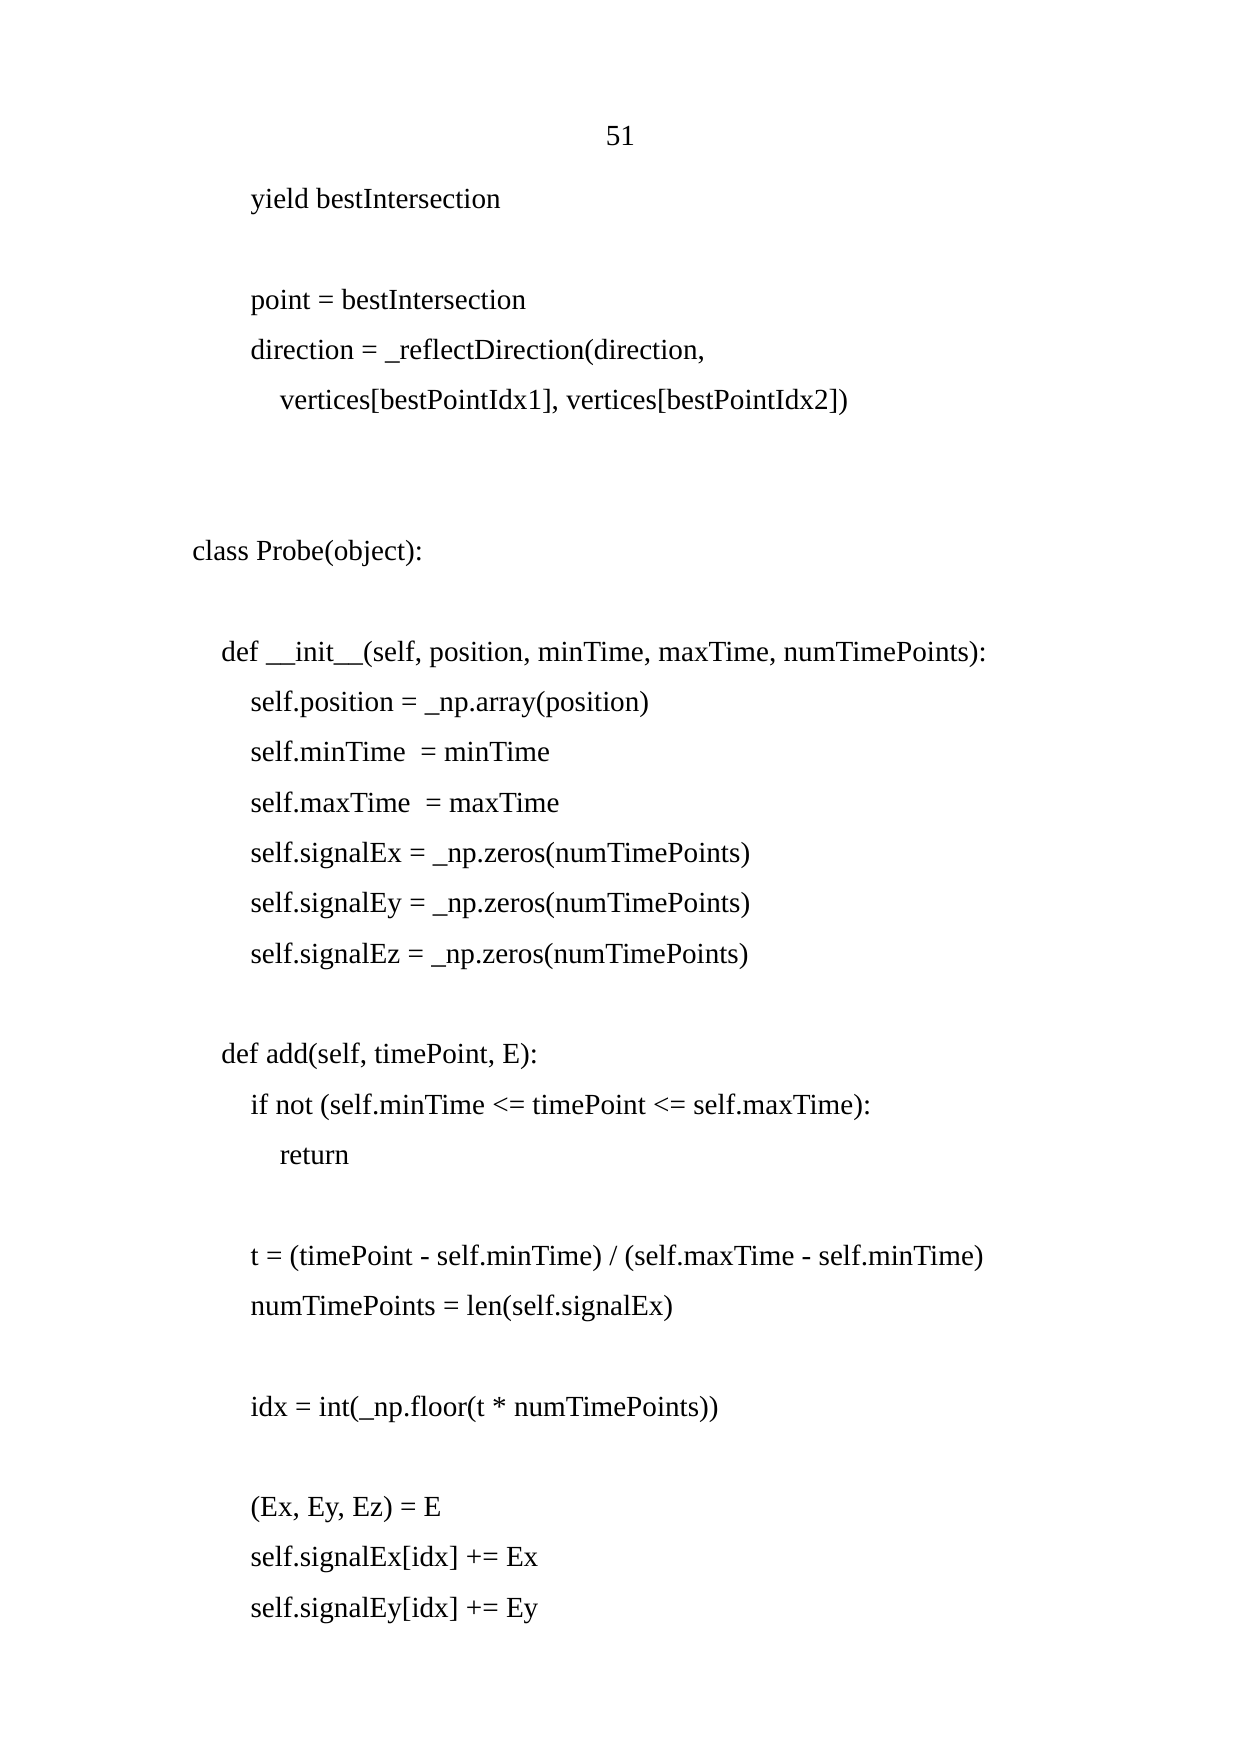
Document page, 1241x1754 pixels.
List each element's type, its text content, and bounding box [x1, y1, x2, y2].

text self.signalEy = _np.zeros(numTimePoints) [118, 886, 1122, 919]
text yield bestIntersection [118, 181, 1122, 215]
text (Ex, Ey, Ez) = E [118, 1489, 1122, 1523]
text idx = int(_np.floor(t * numTimePoints)) [118, 1389, 1122, 1422]
text self.position = _np.array(position) [118, 684, 1122, 718]
text numTimePoints = len(self.signalEx) [118, 1288, 1122, 1322]
text class Probe(object): [118, 533, 1122, 567]
text self.maxTime = maxTime [118, 785, 1122, 818]
text self.signalEx[idx] += Ex [118, 1539, 1122, 1573]
text if not (self.minTime <= timePoint <= self.maxTime): [118, 1087, 1122, 1120]
text self.minTime = minTime [118, 734, 1122, 768]
text t = (timePoint - self.minTime) / (self.maxTime - self.minTime) [118, 1238, 1122, 1271]
text return [118, 1137, 1122, 1171]
text self.signalEz = _np.zeros(numTimePoints) [118, 936, 1122, 969]
text def add(self, timePoint, E): [118, 1036, 1122, 1070]
text self.signalEx = _np.zeros(numTimePoints) [118, 835, 1122, 869]
text direction = _reflectDirection(direction, [118, 332, 1122, 366]
text def __init__(self, position, minTime, maxTime, numTimePoints): [118, 634, 1122, 667]
text vertices[bestPointIdx1], vertices[bestPointIdx2]) [118, 382, 1122, 416]
text self.signalEy[idx] += Ey [118, 1590, 1122, 1623]
text point = bestIntersection [118, 282, 1122, 315]
